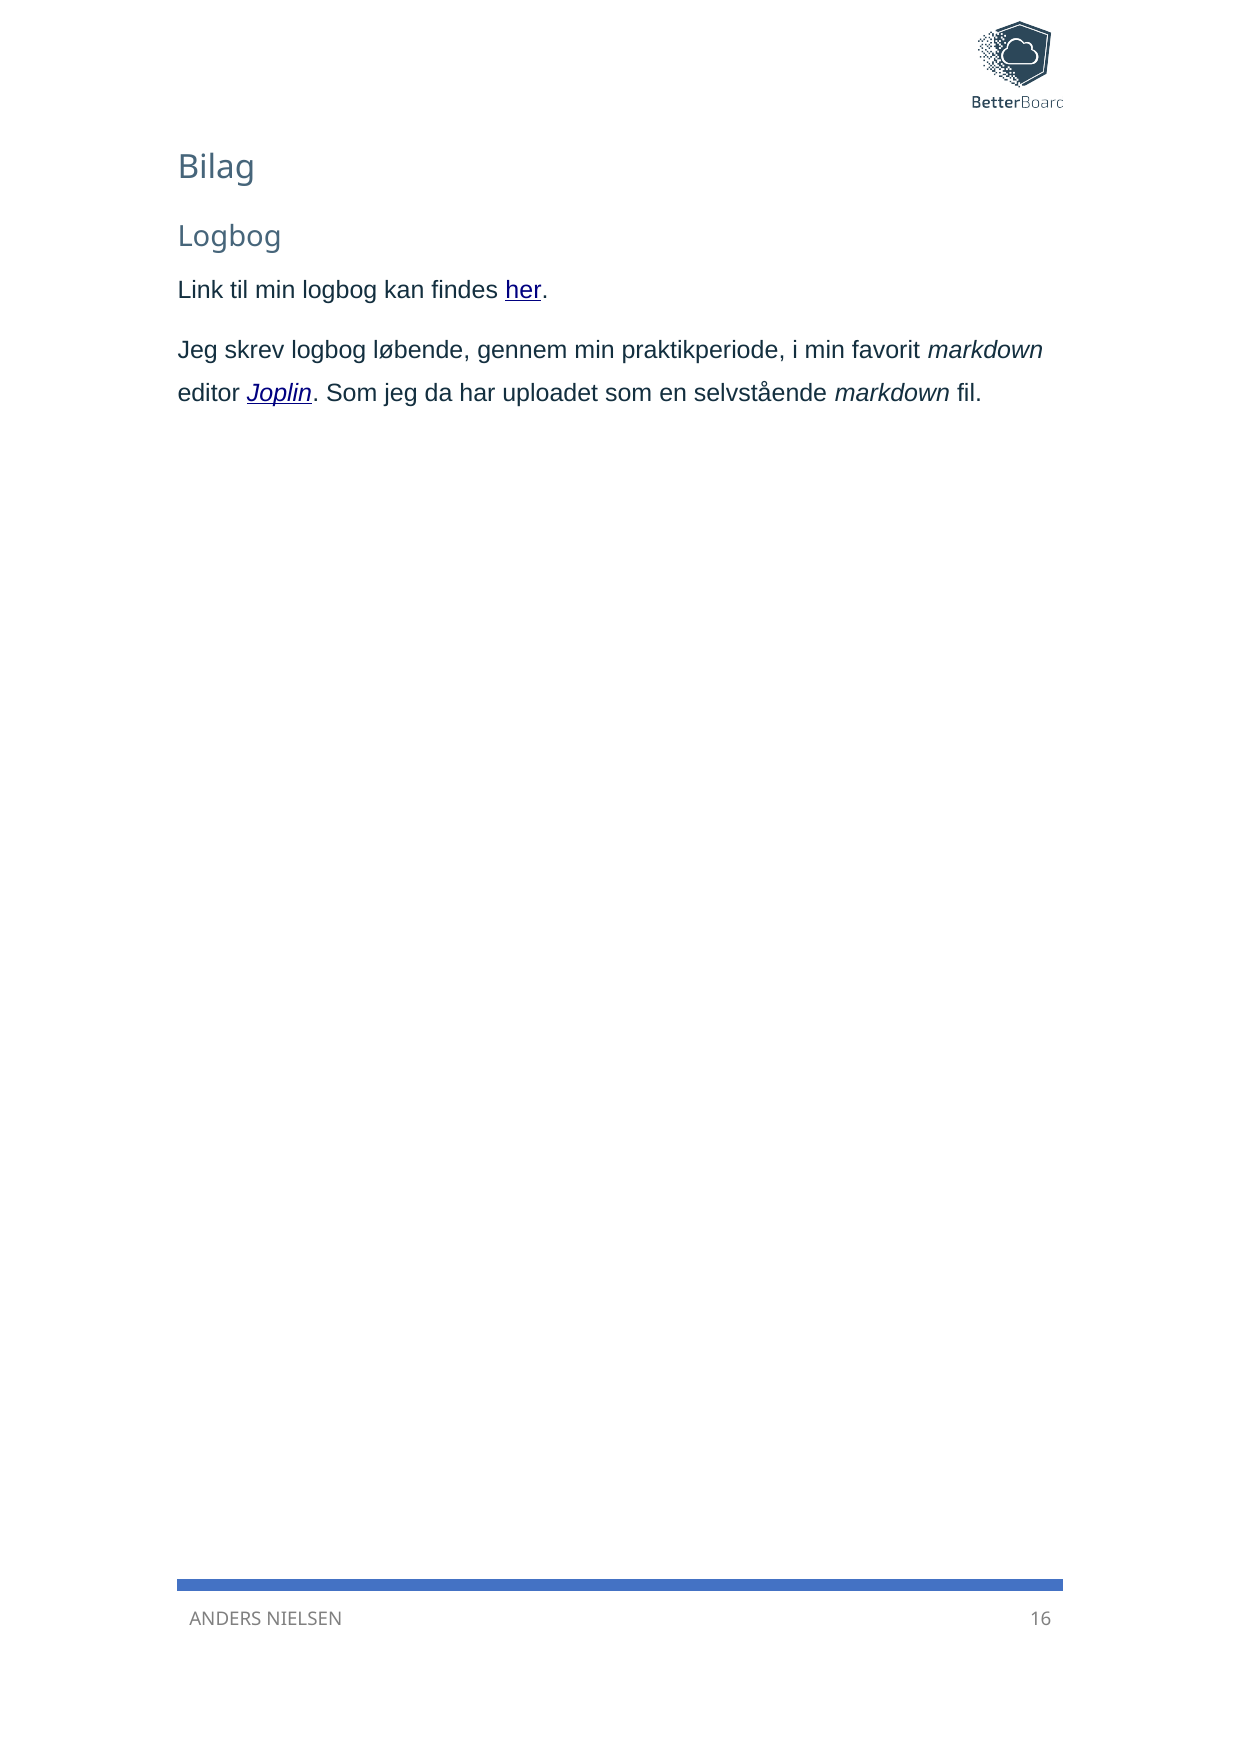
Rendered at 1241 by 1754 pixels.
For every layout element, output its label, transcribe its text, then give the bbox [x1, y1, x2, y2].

text Jeg skrev logbog løbende, gennem min praktikperiode, i min favorit markdown editor Joplin. Som jeg da har uploadet som en selvstående markdown fil. [177, 335, 1063, 407]
subtitle Logbog [177, 215, 1063, 255]
text Link til min logbog kan findes her. [177, 275, 1063, 304]
subtitle Bilag [177, 143, 1063, 188]
